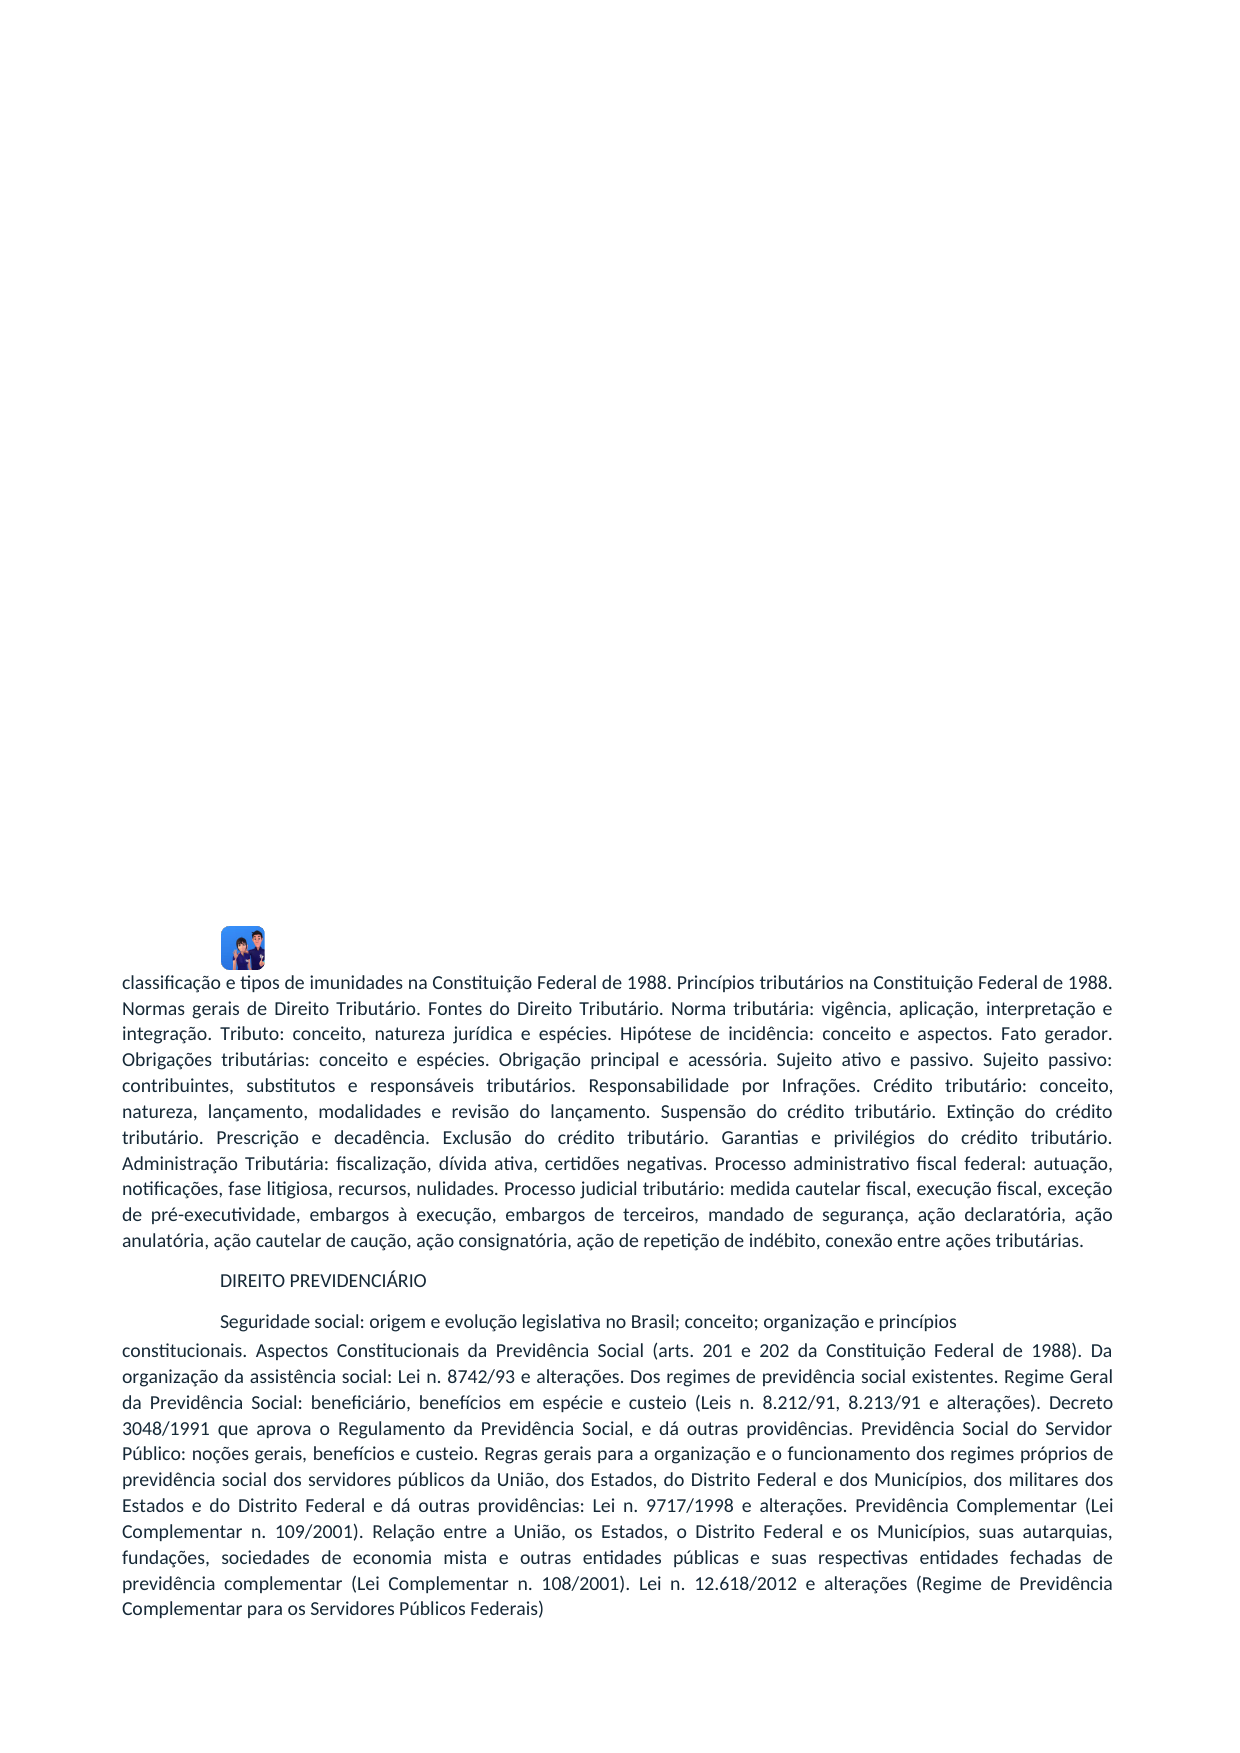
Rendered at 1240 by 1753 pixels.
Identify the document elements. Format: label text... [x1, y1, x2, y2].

text DIREITO PREVIDENCIÁRIO [220, 1268, 1115, 1293]
text Seguridade social: origem e evolução legislativa no Brasil; conceito; organização e princípios [220, 1309, 1115, 1333]
text classificação e tipos de imunidades na Constituição Federal de 1988. Princípios tributários na Constituição Federal de 1988. Normas gerais de Direito Tributário. Fontes do Direito Tributário. Norma tributária: vigência, aplicação, interpretação e integração. Tributo: conceito, natureza jurídica e espécies. Hipótese de incidência: conceito e aspectos. Fato gerador. Obrigações tributárias: conceito e espécies. Obrigação principal e acessória. Sujeito ativo e passivo. Sujeito passivo: contribuintes, substitutos e responsáveis tributários. Responsabilidade por Infrações. Crédito tributário: conceito, natureza, lançamento, modalidades e revisão do lançamento. Suspensão do crédito tributário. Extinção do crédito tributário. Prescrição e decadência. Exclusão do crédito tributário. Garantias e privilégios do crédito tributário. Administração Tributária: fiscalização, dívida ativa, certidões negativas. Processo administrativo fiscal federal: autuação, notificações, fase litigiosa, recursos, nulidades. Processo judicial tributário: medida cautelar fiscal, execução fiscal, exceção de pré-executividade, embargos à execução, embargos de terceiros, mandado de segurança, ação declaratória, ação anulatória, ação cautelar de caução, ação consignatória, ação de repetição de indébito, conexão entre ações tributárias. [122, 970, 1115, 1252]
text constitucionais. Aspectos Constitucionais da Previdência Social (arts. 201 e 202 da Constituição Federal de 1988). Da organização da assistência social: Lei n. 8742/93 e alterações. Dos regimes de previdência social existentes. Regime Geral da Previdência Social: beneficiário, benefícios em espécie e custeio (Leis n. 8.212/91, 8.213/91 e alterações). Decreto 3048/1991 que aprova o Regulamento da Previdência Social, e dá outras providências. Previdência Social do Servidor Público: noções gerais, benefícios e custeio. Regras gerais para a organização e o funcionamento dos regimes próprios de previdência social dos servidores públicos da União, dos Estados, do Distrito Federal e dos Municípios, dos militares dos Estados e do Distrito Federal e dá outras providências: Lei n. 9717/1998 e alterações. Previdência Complementar (Lei Complementar n. 109/2001). Relação entre a União, os Estados, o Distrito Federal e os Municípios, suas autarquias, fundações, sociedades de economia mista e outras entidades públicas e suas respectivas entidades fechadas de previdência complementar (Lei Complementar n. 108/2001). Lei n. 12.618/2012 e alterações (Regime de Previdência Complementar para os Servidores Públicos Federais) [122, 1338, 1115, 1621]
